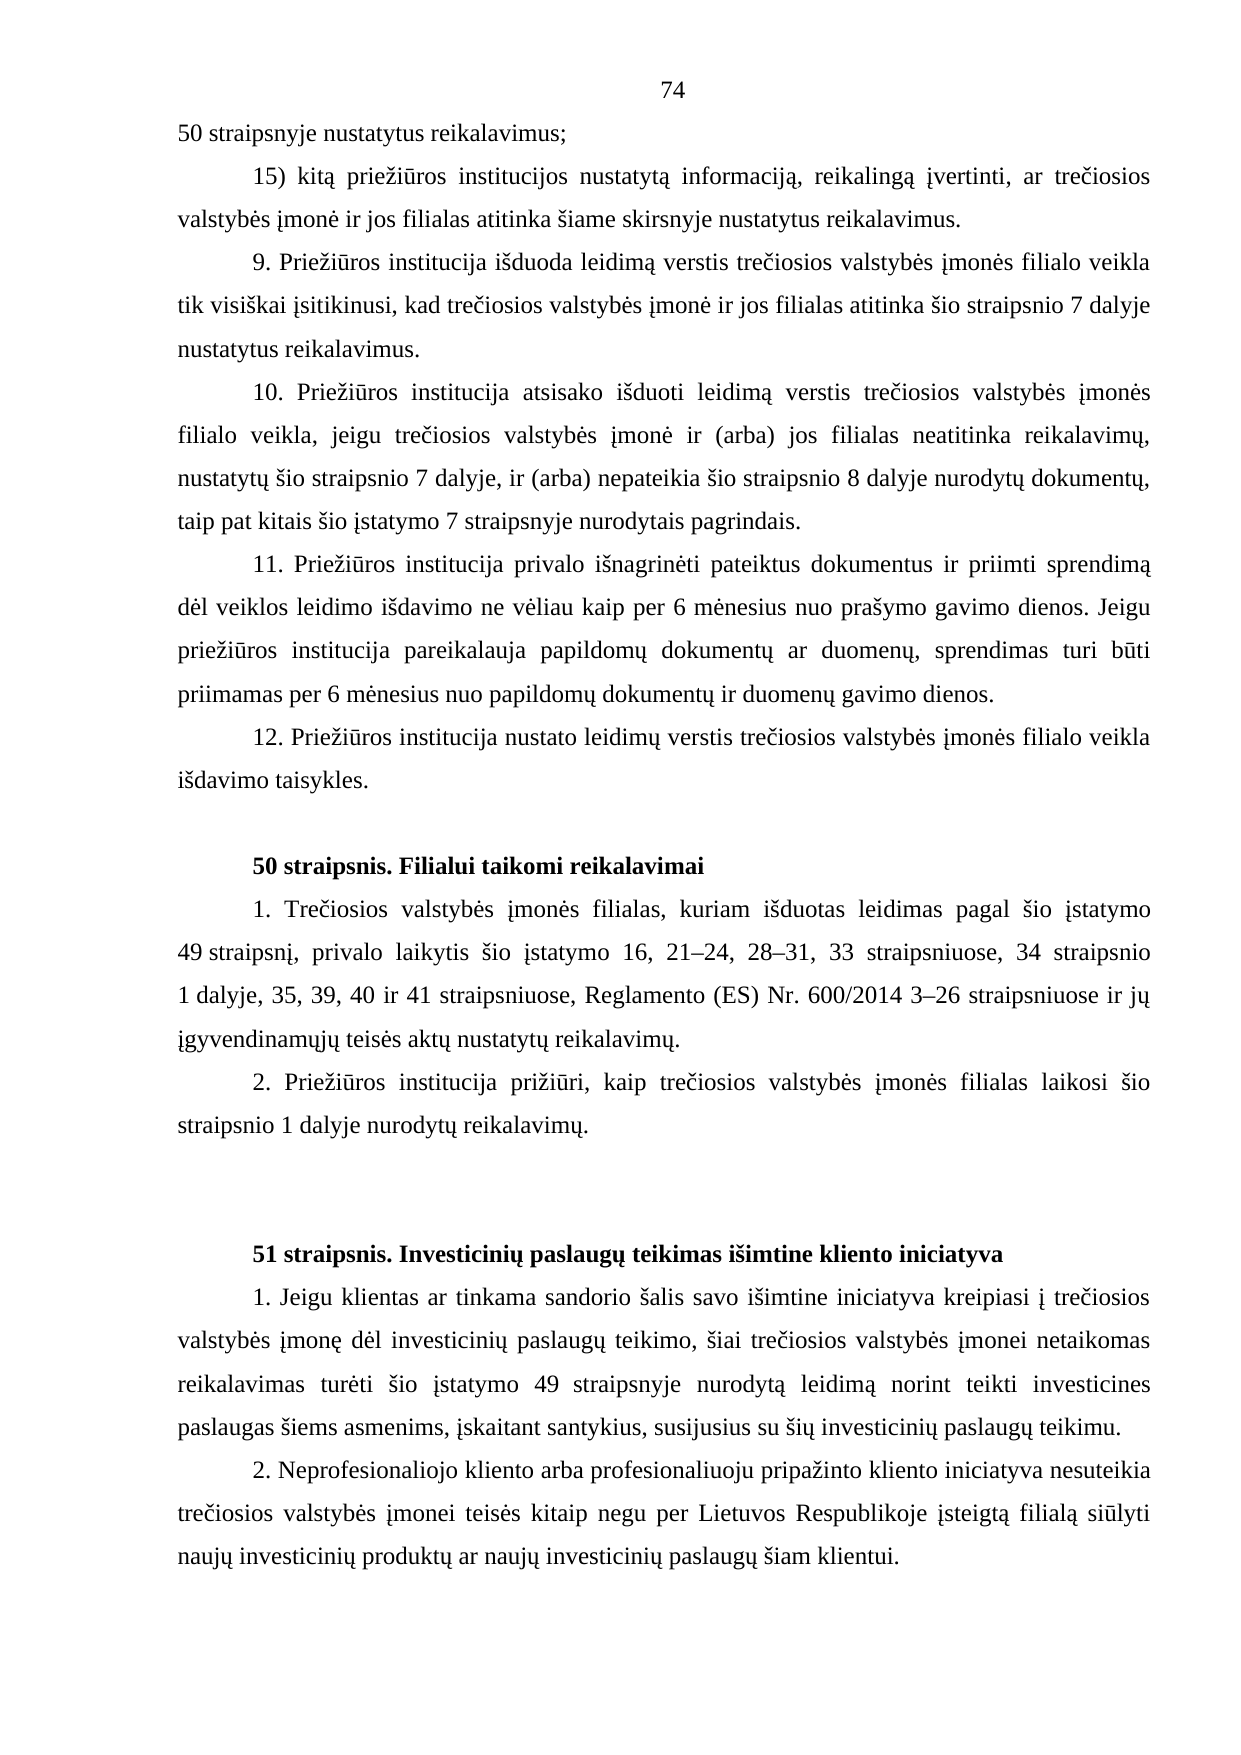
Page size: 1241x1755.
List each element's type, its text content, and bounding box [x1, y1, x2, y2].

text 15) kitą priežiūros institucijos nustatytą informaciją, reikalingą įvertinti, ar trečiosios valstybės įmonė ir jos filialas atitinka šiame skirsnyje nustatytus reikalavimus. [177, 161, 1152, 233]
text 12. Priežiūros institucija nustato leidimų verstis trečiosios valstybės įmonės filialo veikla išdavimo taisykles. [177, 722, 1152, 794]
text 1. Trečiosios valstybės įmonės filialas, kuriam išduotas leidimas pagal šio įstatymo 49 straipsnį, privalo laikytis šio įstatymo 16, 21–24, 28–31, 33 straipsniuose, 34 straipsnio 1 dalyje, 35, 39, 40 ir 41 straipsniuose, Reglamento (ES) Nr. 600/2014 3–26 straipsniuose ir jų įgyvendinamųjų teisės aktų nustatytų reikalavimų. [177, 894, 1152, 1052]
text 50 straipsnyje nustatytus reikalavimus; [177, 118, 1152, 147]
text 50 straipsnis. Filialui taikomi reikalavimai [177, 851, 1152, 880]
text 2. Neprofesionaliojo kliento arba profesionaliuoju pripažinto kliento iniciatyva nesuteikia trečiosios valstybės įmonei teisės kitaip negu per Lietuvos Respublikoje įsteigtą filialą siūlyti naujų investicinių produktų ar naujų investicinių paslaugų šiam klientui. [177, 1455, 1152, 1570]
text 9. Priežiūros institucija išduoda leidimą verstis trečiosios valstybės įmonės filialo veikla tik visiškai įsitikinusi, kad trečiosios valstybės įmonė ir jos filialas atitinka šio straipsnio 7 dalyje nustatytus reikalavimus. [177, 247, 1152, 362]
text 1. Jeigu klientas ar tinkama sandorio šalis savo išimtine iniciatyva kreipiasi į trečiosios valstybės įmonę dėl investicinių paslaugų teikimo, šiai trečiosios valstybės įmonei netaikomas reikalavimas turėti šio įstatymo 49 straipsnyje nurodytą leidimą norint teikti investicines paslaugas šiems asmenims, įskaitant santykius, susijusius su šių investicinių paslaugų teikimu. [177, 1282, 1152, 1441]
text 2. Priežiūros institucija prižiūri, kaip trečiosios valstybės įmonės filialas laikosi šio straipsnio 1 dalyje nurodytų reikalavimų. [177, 1067, 1152, 1139]
text 11. Priežiūros institucija privalo išnagrinėti pateiktus dokumentus ir priimti sprendimą dėl veiklos leidimo išdavimo ne vėliau kaip per 6 mėnesius nuo prašymo gavimo dienos. Jeigu priežiūros institucija pareikalauja papildomų dokumentų ar duomenų, sprendimas turi būti priimamas per 6 mėnesius nuo papildomų dokumentų ir duomenų gavimo dienos. [177, 549, 1152, 707]
text 10. Priežiūros institucija atsisako išduoti leidimą verstis trečiosios valstybės įmonės filialo veikla, jeigu trečiosios valstybės įmonė ir (arba) jos filialas neatitinka reikalavimų, nustatytų šio straipsnio 7 dalyje, ir (arba) nepateikia šio straipsnio 8 dalyje nurodytų dokumentų, taip pat kitais šio įstatymo 7 straipsnyje nurodytais pagrindais. [177, 377, 1152, 535]
text 51 straipsnis. Investicinių paslaugų teikimas išimtine kliento iniciatyva [177, 1239, 1152, 1268]
